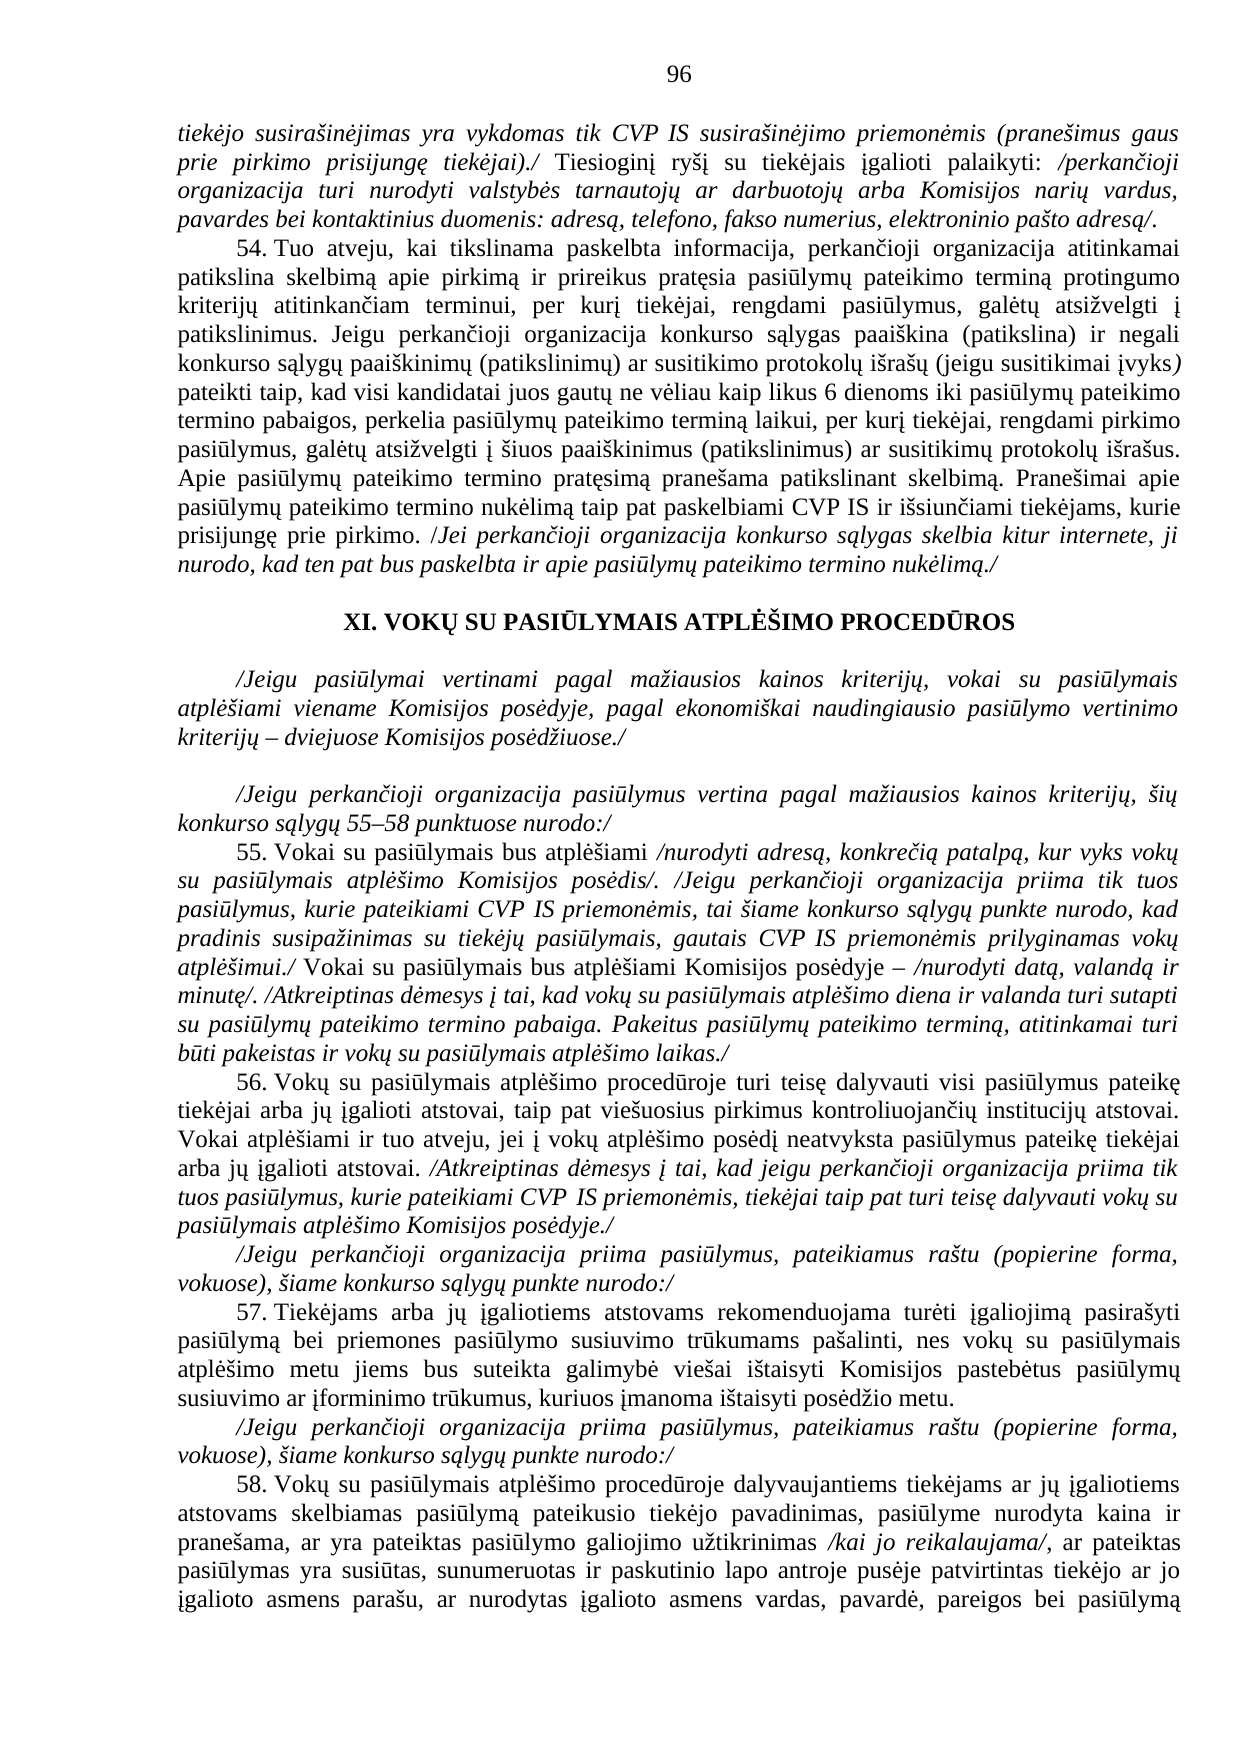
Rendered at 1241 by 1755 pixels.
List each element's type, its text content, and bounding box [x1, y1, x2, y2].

text 54. Tuo atveju, kai tikslinama paskelbta informacija, perkančioji organizacija atitinkamai patikslina skelbimą apie pirkimą ir prireikus pratęsia pasiūlymų pateikimo terminą protingumo kriterijų atitinkančiam terminui, per kurį tiekėjai, rengdami pasiūlymus, galėtų atsižvelgti į patikslinimus. Jeigu perkančioji organizacija konkurso sąlygas paaiškina (patikslina) ir negali konkurso sąlygų paaiškinimų (patikslinimų) ar susitikimo protokolų išrašų (jeigu susitikimai įvyks) pateikti taip, kad visi kandidatai juos gautų ne vėliau kaip likus 6 dienoms iki pasiūlymų pateikimo termino pabaigos, perkelia pasiūlymų pateikimo terminą laikui, per kurį tiekėjai, rengdami pirkimo pasiūlymus, galėtų atsižvelgti į šiuos paaiškinimus (patikslinimus) ar susitikimų protokolų išrašus. Apie pasiūlymų pateikimo termino pratęsimą pranešama patikslinant skelbimą. Pranešimai apie pasiūlymų pateikimo termino nukėlimą taip pat paskelbiami CVP IS ir išsiunčiami tiekėjams, kurie prisijungę prie pirkimo. /Jei perkančioji organizacija konkurso sąlygas skelbia kitur internete, ji nurodo, kad ten pat bus paskelbta ir apie pasiūlymų pateikimo termino nukėlimą./ [177, 233, 1181, 578]
text /Jeigu perkančioji organizacija pasiūlymus vertina pagal mažiausios kainos kriterijų, šių konkurso sąlygų 55–58 punktuose nurodo:/ [177, 779, 1181, 837]
text XI. VOKŲ SU PASIŪLYMAIS ATPLĖŠIMO PROCEDŪROS [177, 607, 1181, 636]
text /Jeigu perkančioji organizacija priima pasiūlymus, pateikiamus raštu (popierine forma, vokuose), šiame konkurso sąlygų punkte nurodo:/ [177, 1239, 1181, 1297]
text tiekėjo susirašinėjimas yra vykdomas tik CVP IS susirašinėjimo priemonėmis (pranešimus gaus prie pirkimo prisijungę tiekėjai)./ Tiesioginį ryšį su tiekėjais įgalioti palaikyti: /perkančioji organizacija turi nurodyti valstybės tarnautojų ar darbuotojų arba Komisijos narių vardus, pavardes bei kontaktinius duomenis: adresą, telefono, fakso numerius, elektroninio pašto adresą/. [177, 118, 1181, 233]
text /Jeigu pasiūlymai vertinami pagal mažiausios kainos kriterijų, vokai su pasiūlymais atplėšiami viename Komisijos posėdyje, pagal ekonomiškai naudingiausio pasiūlymo vertinimo kriterijų – dviejuose Komisijos posėdžiuose./ [177, 664, 1181, 751]
text 58. Vokų su pasiūlymais atplėšimo procedūroje dalyvaujantiems tiekėjams ar jų įgaliotiems atstovams skelbiamas pasiūlymą pateikusio tiekėjo pavadinimas, pasiūlyme nurodyta kaina ir pranešama, ar yra pateiktas pasiūlymo galiojimo užtikrinimas /kai jo reikalaujama/, ar pateiktas pasiūlymas yra susiūtas, sunumeruotas ir paskutinio lapo antroje pusėje patvirtintas tiekėjo ar jo įgalioto asmens parašu, ar nurodytas įgalioto asmens vardas, pavardė, pareigos bei pasiūlymą [177, 1469, 1181, 1613]
text /Jeigu perkančioji organizacija priima pasiūlymus, pateikiamus raštu (popierine forma, vokuose), šiame konkurso sąlygų punkte nurodo:/ [177, 1412, 1181, 1469]
text 56. Vokų su pasiūlymais atplėšimo procedūroje turi teisę dalyvauti visi pasiūlymus pateikę tiekėjai arba jų įgalioti atstovai, taip pat viešuosius pirkimus kontroliuojančių institucijų atstovai. Vokai atplėšiami ir tuo atveju, jei į vokų atplėšimo posėdį neatvyksta pasiūlymus pateikę tiekėjai arba jų įgalioti atstovai. /Atkreiptinas dėmesys į tai, kad jeigu perkančioji organizacija priima tik tuos pasiūlymus, kurie pateikiami CVP IS priemonėmis, tiekėjai taip pat turi teisę dalyvauti vokų su pasiūlymais atplėšimo Komisijos posėdyje./ [177, 1067, 1181, 1239]
text 55. Vokai su pasiūlymais bus atplėšiami /nurodyti adresą, konkrečią patalpą, kur vyks vokų su pasiūlymais atplėšimo Komisijos posėdis/. /Jeigu perkančioji organizacija priima tik tuos pasiūlymus, kurie pateikiami CVP IS priemonėmis, tai šiame konkurso sąlygų punkte nurodo, kad pradinis susipažinimas su tiekėjų pasiūlymais, gautais CVP IS priemonėmis prilyginamas vokų atplėšimui./ Vokai su pasiūlymais bus atplėšiami Komisijos posėdyje – /nurodyti datą, valandą ir minutę/. /Atkreiptinas dėmesys į tai, kad vokų su pasiūlymais atplėšimo diena ir valanda turi sutapti su pasiūlymų pateikimo termino pabaiga. Pakeitus pasiūlymų pateikimo terminą, atitinkamai turi būti pakeistas ir vokų su pasiūlymais atplėšimo laikas./ [177, 837, 1181, 1067]
text 57. Tiekėjams arba jų įgaliotiems atstovams rekomenduojama turėti įgaliojimą pasirašyti pasiūlymą bei priemones pasiūlymo susiuvimo trūkumams pašalinti, nes vokų su pasiūlymais atplėšimo metu jiems bus suteikta galimybė viešai ištaisyti Komisijos pastebėtus pasiūlymų susiuvimo ar įforminimo trūkumus, kuriuos įmanoma ištaisyti posėdžio metu. [177, 1297, 1181, 1412]
